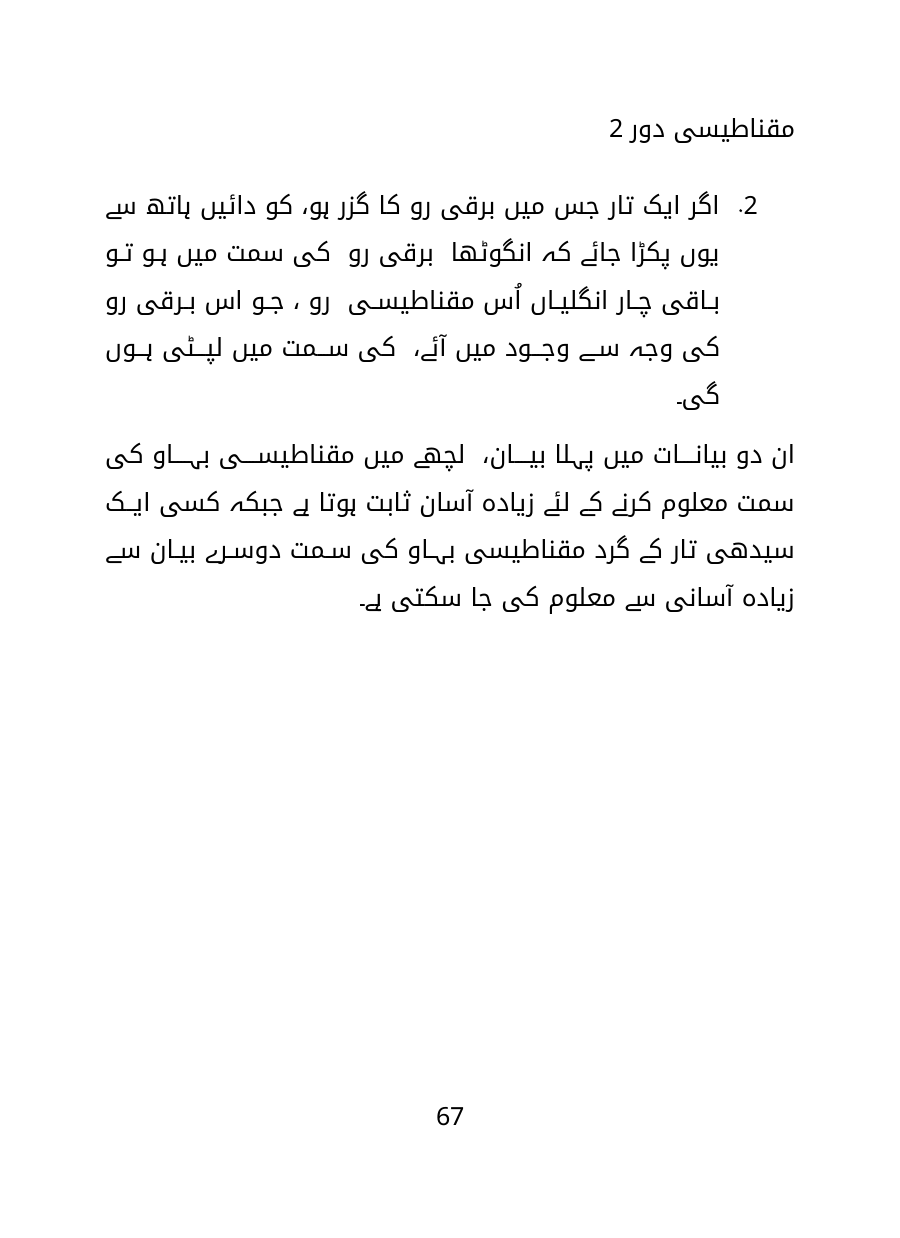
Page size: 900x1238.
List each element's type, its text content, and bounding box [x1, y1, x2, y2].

list اگر ایک تار جس میں برقی رو کا گزر ہو، کو دائیں ہاتھ سے یوں پکڑا جائے کہ انگوٹھا برقی رو کی سمت میں ہو تو باقی چار انگلیاں اُس مقناطیسی رو ، جو اس برقی رو کی وجہ سے وجود میں آئے، کی سمت میں لپٹی ہوں گی۔ [105, 182, 757, 419]
text ان دو بیانات میں پہلا بیان، لچھے میں مقناطیسی بہاو کی سمت معلوم کرنے کے لئے زیادہ آسان ثابت ہوتا ہے جبکہ کسی ایک سیدھی تار کے گرد مقناطیسی بہاو کی سمت دوسرے بیان سے زیادہ آسانی سے معلوم کی جا سکتی ہے۔ [105, 432, 795, 621]
